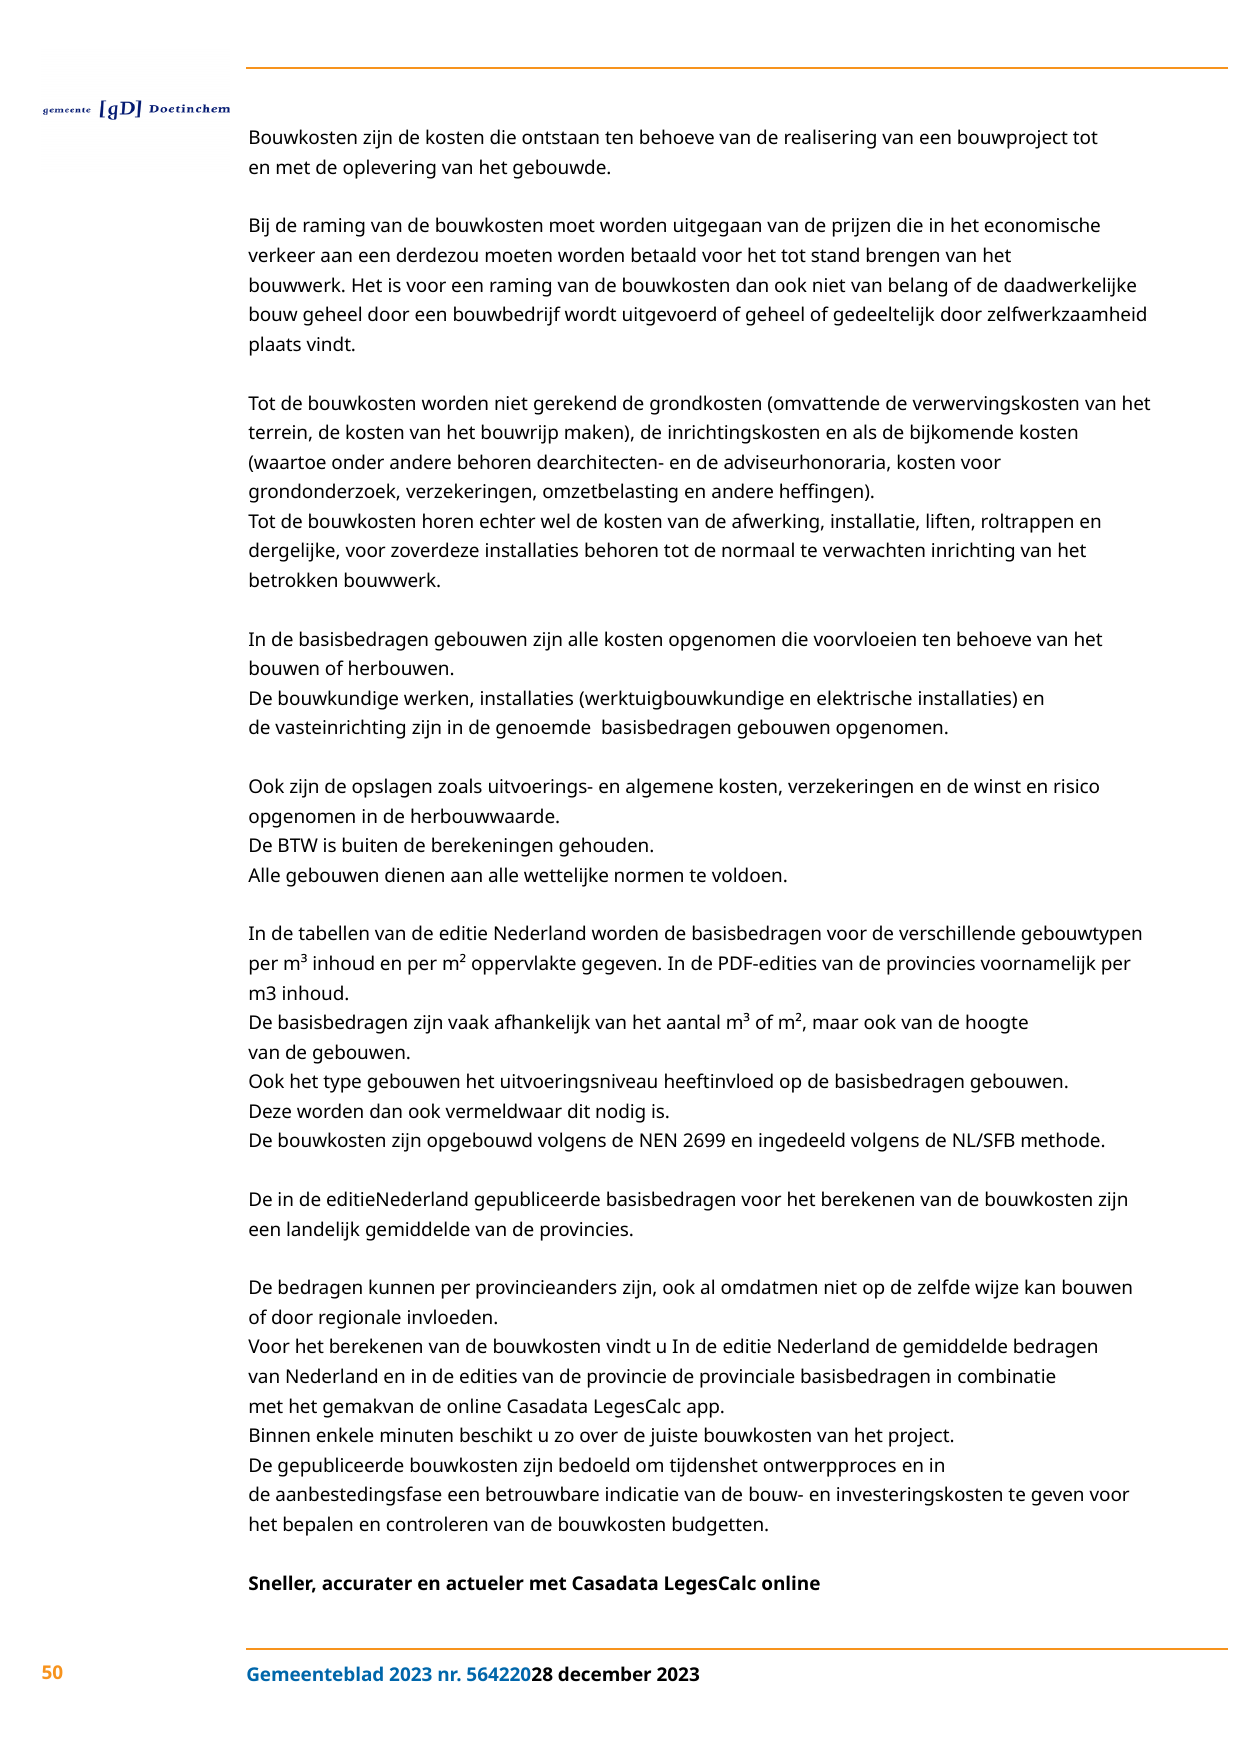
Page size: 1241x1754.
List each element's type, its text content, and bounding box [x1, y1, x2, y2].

table_header Ook zijn de opslagen zoals uitvoerings- en algemene kosten, verzekeringen en de winst en risico opgenomen in de herbouwwaarde. De BTW is buiten de berekeningen gehouden. Alle gebouwen dienen aan alle wettelijke normen te voldoen. [248, 773, 1152, 888]
picture [41, 47, 231, 172]
table_header Bij de raming van de bouwkosten moet worden uitgegaan van de prijzen die in het economische verkeer aan een derdezou moeten worden betaald voor het tot stand brengen van het bouwwerk. Het is voor een raming van de bouwkosten dan ook niet van belang of de daadwerkelijke bouw geheel door een bouwbedrijf wordt uitgevoerd of geheel of gedeeltelijk door zelfwerkzaamheid plaats vindt. [248, 213, 1152, 357]
table_header De bedragen kunnen per provincieanders zijn, ook al omdatmen niet op de zelfde wijze kan bouwen of door regionale invloeden. Voor het berekenen van de bouwkosten vindt u In de editie Nederland de gemiddelde bedragen van Nederland en in de edities van de provincie de provinciale basisbedragen in combinatie met het gemakvan de online Casadata LegesCalc app. Binnen enkele minuten beschikt u zo over de juiste bouwkosten van het project. De gepubliceerde bouwkosten zijn bedoeld om tijdenshet ontwerpproces en in de aanbestedingsfase een betrouwbare indicatie van de bouw- en investeringskosten te geven voor het bepalen en controleren van de bouwkosten budgetten. [248, 1275, 1152, 1537]
table_header Bouwkosten zijn de kosten die ontstaan ten behoeve van de realisering van een bouwproject tot en met de oplevering van het gebouwde. [248, 125, 1152, 180]
table_header Sneller, accurater en actueler met Casadata LegesCalc online [248, 1570, 1152, 1596]
table_header De in de editieNederland gepubliceerde basisbedragen voor het berekenen van de bouwkosten zijn een landelijk gemiddelde van de provincies. [248, 1186, 1152, 1242]
table_header In de basisbedragen gebouwen zijn alle kosten opgenomen die voorvloeien ten behoeve van het bouwen of herbouwen. De bouwkundige werken, installaties (werktuigbouwkundige en elektrische installaties) en de vasteinrichting zijn in de genoemde basisbedragen gebouwen opgenomen. [248, 626, 1152, 740]
table_header Tot de bouwkosten worden niet gerekend de grondkosten (omvattende de verwervingskosten van het terrein, de kosten van het bouwrijp maken), de inrichtingskosten en als de bijkomende kosten (waartoe onder andere behoren dearchitecten- en de adviseurhonoraria, kosten voor grondonderzoek, verzekeringen, omzetbelasting en andere heffingen). Tot de bouwkosten horen echter wel de kosten van de afwerking, installatie, liften, roltrappen en dergelijke, voor zoverdeze installaties behoren tot de normaal te verwachten inrichting van het betrokken bouwwerk. [248, 390, 1152, 593]
table_header In de tabellen van de editie Nederland worden de basisbedragen voor de verschillende gebouwtypen per m³ inhoud en per m² oppervlakte gegeven. In de PDF-edities van de provincies voornamelijk per m3 inhoud. De basisbedragen zijn vaak afhankelijk van het aantal m³ of m², maar ook van de hoogte van de gebouwen. Ook het type gebouwen het uitvoeringsniveau heeftinvloed op de basisbedragen gebouwen. Deze worden dan ook vermeldwaar dit nodig is. De bouwkosten zijn opgebouwd volgens de NEN 2699 en ingedeeld volgens de NL/SFB methode. [248, 921, 1152, 1153]
